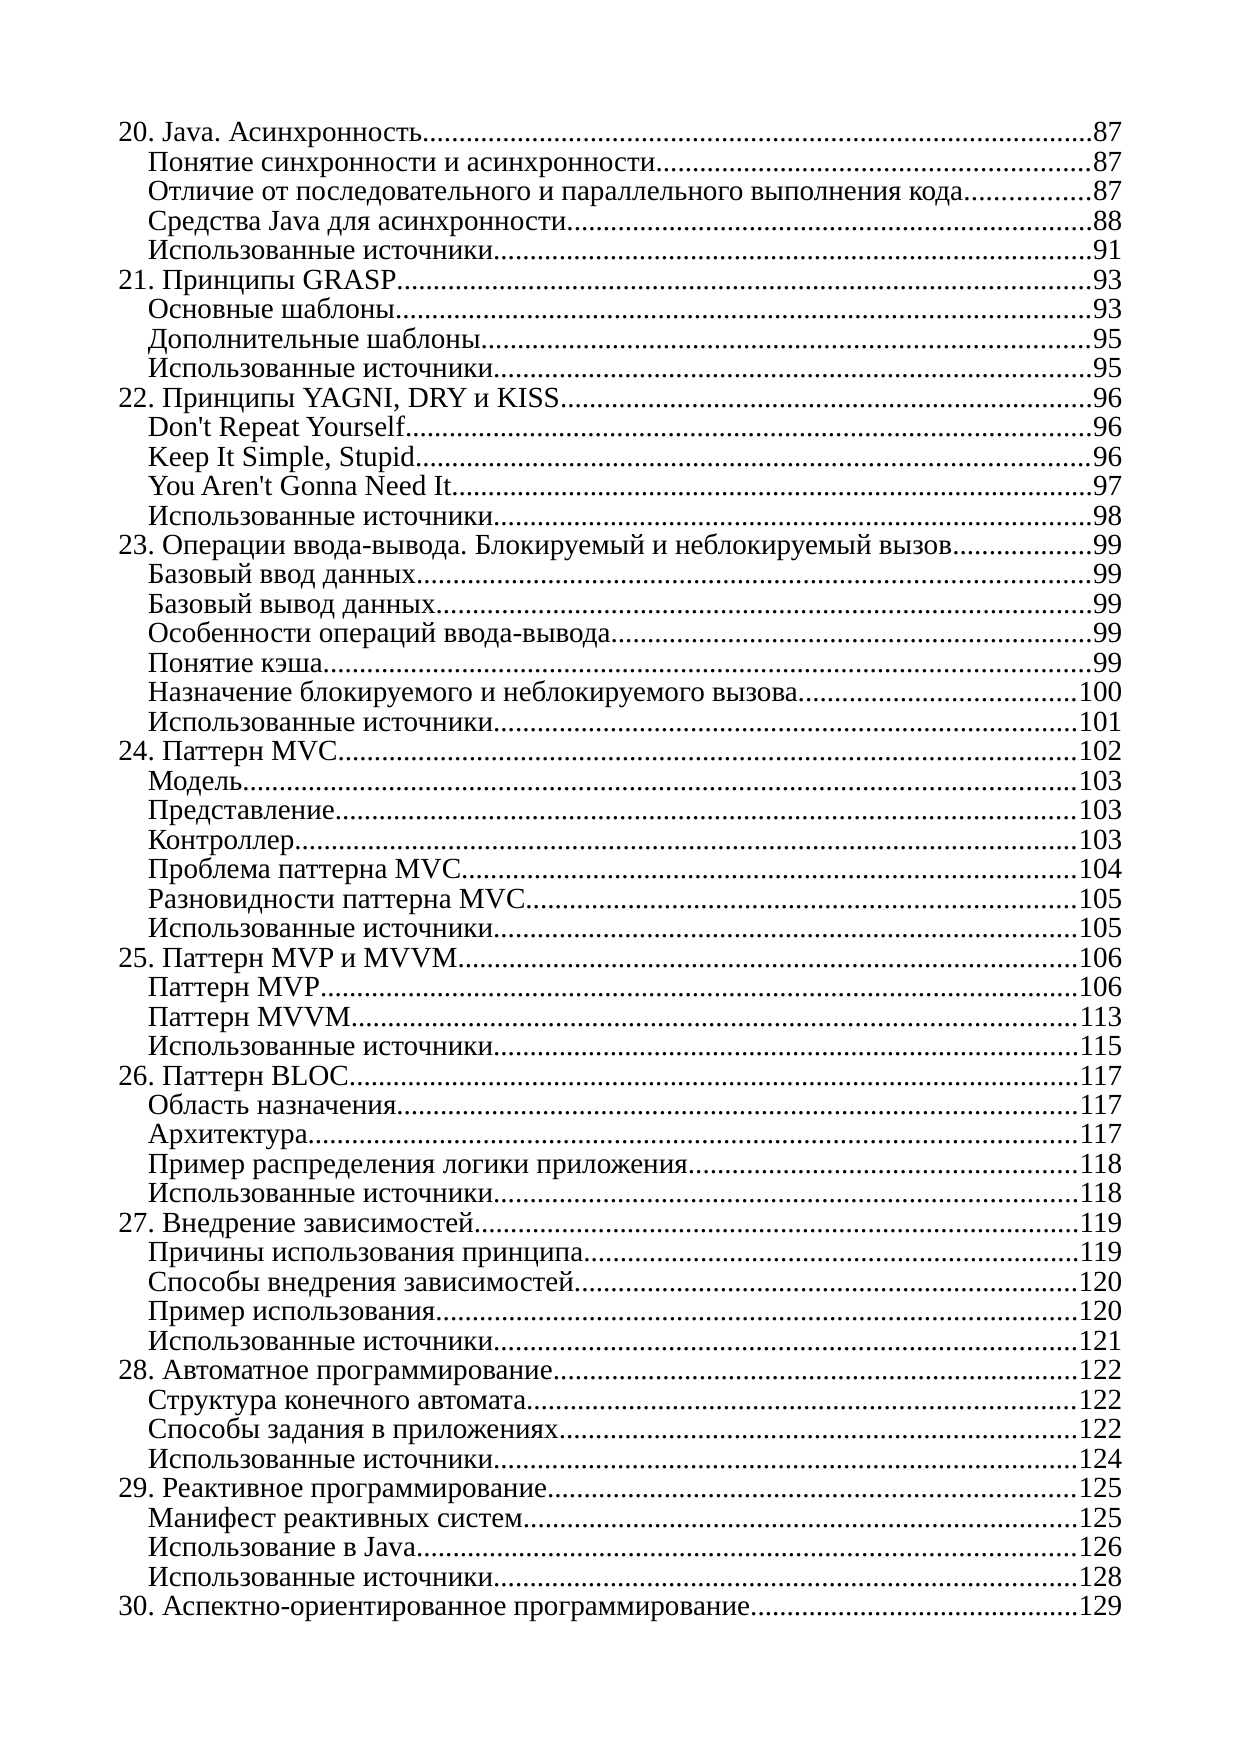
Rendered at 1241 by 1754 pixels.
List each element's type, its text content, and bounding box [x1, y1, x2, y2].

text Использованные источники 118 [148, 1179, 1122, 1209]
text Отличие от последовательного и параллельного выполнения кода 87 [148, 177, 1122, 207]
text Манифест реактивных систем 125 [148, 1504, 1122, 1533]
text Использование в Java 126 [148, 1533, 1122, 1563]
text Базовый ввод данных 99 [148, 560, 1122, 590]
text Основные шаблоны 93 [148, 295, 1122, 324]
text Понятие синхронности и асинхронности 87 [148, 148, 1122, 177]
text Использованные источники 91 [148, 236, 1122, 266]
text Использованные источники 95 [148, 354, 1122, 383]
text Использованные источники 121 [148, 1327, 1122, 1356]
text Особенности операций ввода-вывода 99 [148, 619, 1122, 649]
text Паттерн MVVM 113 [148, 1002, 1122, 1032]
text 25. Паттерн MVP и MVVM 106 [118, 943, 1122, 973]
text 20. Java. Асинхронность 87 [118, 118, 1122, 148]
text 28. Автоматное программирование 122 [118, 1356, 1122, 1386]
text Архитектура 117 [148, 1120, 1122, 1150]
text Паттерн MVP 106 [148, 973, 1122, 1002]
text 24. Паттерн MVC 102 [118, 737, 1122, 767]
text Базовый вывод данных 99 [148, 590, 1122, 619]
text Дополнительные шаблоны 95 [148, 324, 1122, 354]
text Проблема паттерна MVC 104 [148, 855, 1122, 884]
text Область назначения 117 [148, 1091, 1122, 1120]
text Средства Java для асинхронности 88 [148, 207, 1122, 236]
text 21. Принципы GRASP 93 [118, 266, 1122, 295]
text Использованные источники 124 [148, 1445, 1122, 1474]
text Способы задания в приложениях 122 [148, 1415, 1122, 1445]
text Назначение блокируемого и неблокируемого вызова 100 [148, 678, 1122, 708]
text 22. Принципы YAGNI, DRY и KISS 96 [118, 383, 1122, 413]
text Использованные источники 128 [148, 1563, 1122, 1592]
text Пример распределения логики приложения 118 [148, 1150, 1122, 1179]
text Использованные источники 101 [148, 708, 1122, 737]
text 30. Аспектно-ориентированное программирование 129 [118, 1592, 1122, 1622]
text Keep It Simple, Stupid 96 [148, 442, 1122, 472]
text Структура конечного автомата 122 [148, 1386, 1122, 1415]
text Понятие кэша 99 [148, 649, 1122, 678]
text Don't Repeat Yourself 96 [148, 413, 1122, 442]
text You Aren't Gonna Need It 97 [148, 472, 1122, 501]
text Пример использования 120 [148, 1297, 1122, 1327]
text Использованные источники 98 [148, 501, 1122, 531]
text 26. Паттерн BLOC 117 [118, 1061, 1122, 1091]
text Контроллер 103 [148, 826, 1122, 855]
text 27. Внедрение зависимостей 119 [118, 1209, 1122, 1238]
text Причины использования принципа 119 [148, 1238, 1122, 1268]
text Использованные источники 105 [148, 914, 1122, 943]
text 23. Операции ввода-вывода. Блокируемый и неблокируемый вызов 99 [118, 531, 1122, 560]
text Модель 103 [148, 767, 1122, 796]
text Использованные источники 115 [148, 1032, 1122, 1061]
text Способы внедрения зависимостей 120 [148, 1268, 1122, 1297]
text Разновидности паттерна MVC 105 [148, 884, 1122, 914]
text Представление 103 [148, 796, 1122, 826]
text 29. Реактивное программирование 125 [118, 1474, 1122, 1504]
